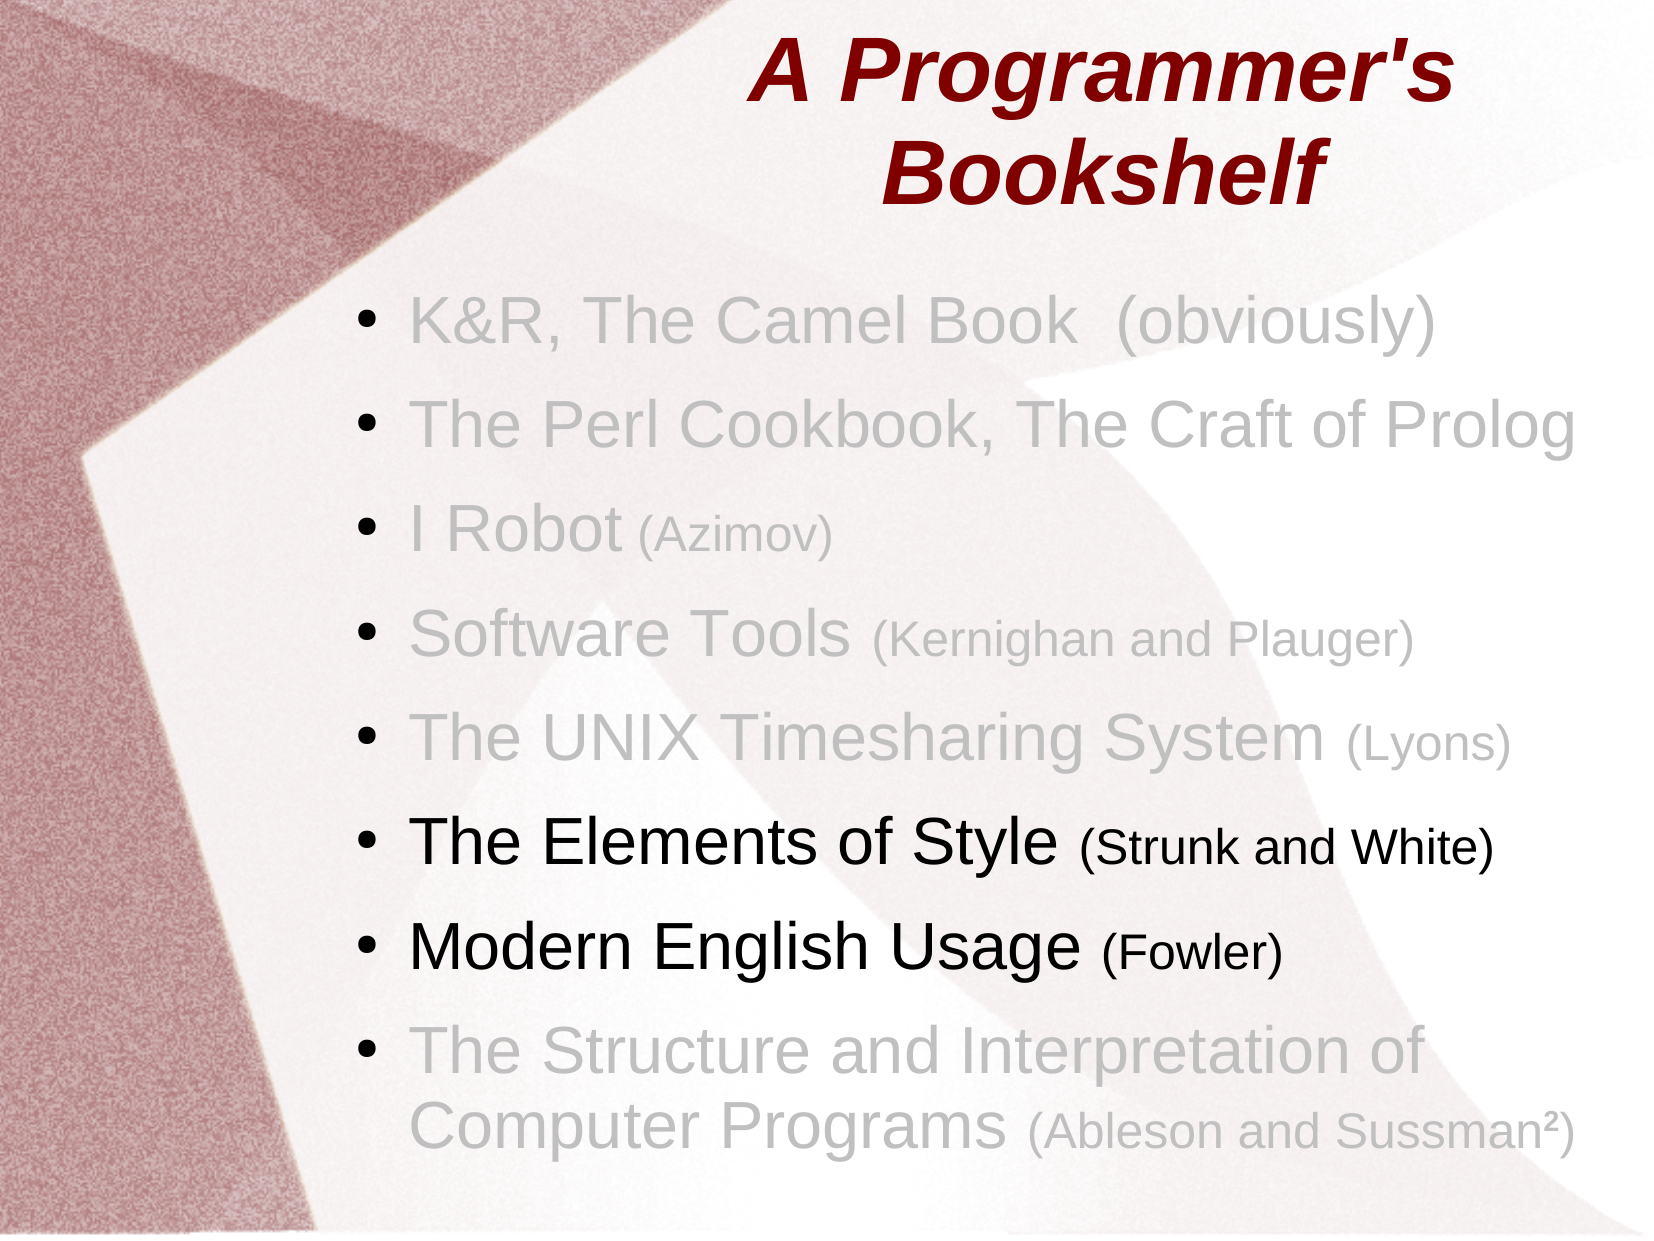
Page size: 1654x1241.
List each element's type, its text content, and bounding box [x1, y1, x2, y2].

list K&R, The Camel Book (obviously) The Perl Cookbook, The Craft of Prolog I Robot (Azimov) Software Tools (Kernighan and Plauger) The UNIX Timesharing System (Lyons) The Elements of Style (Strunk and White) Modern English Usage (Fowler) The Structure and Interpretation of Computer Programs (Ableson and Sussman2) [337, 282, 1614, 1163]
title A Programmer's Bookshelf [600, 17, 1607, 226]
picture [0, 0, 1654, 1241]
